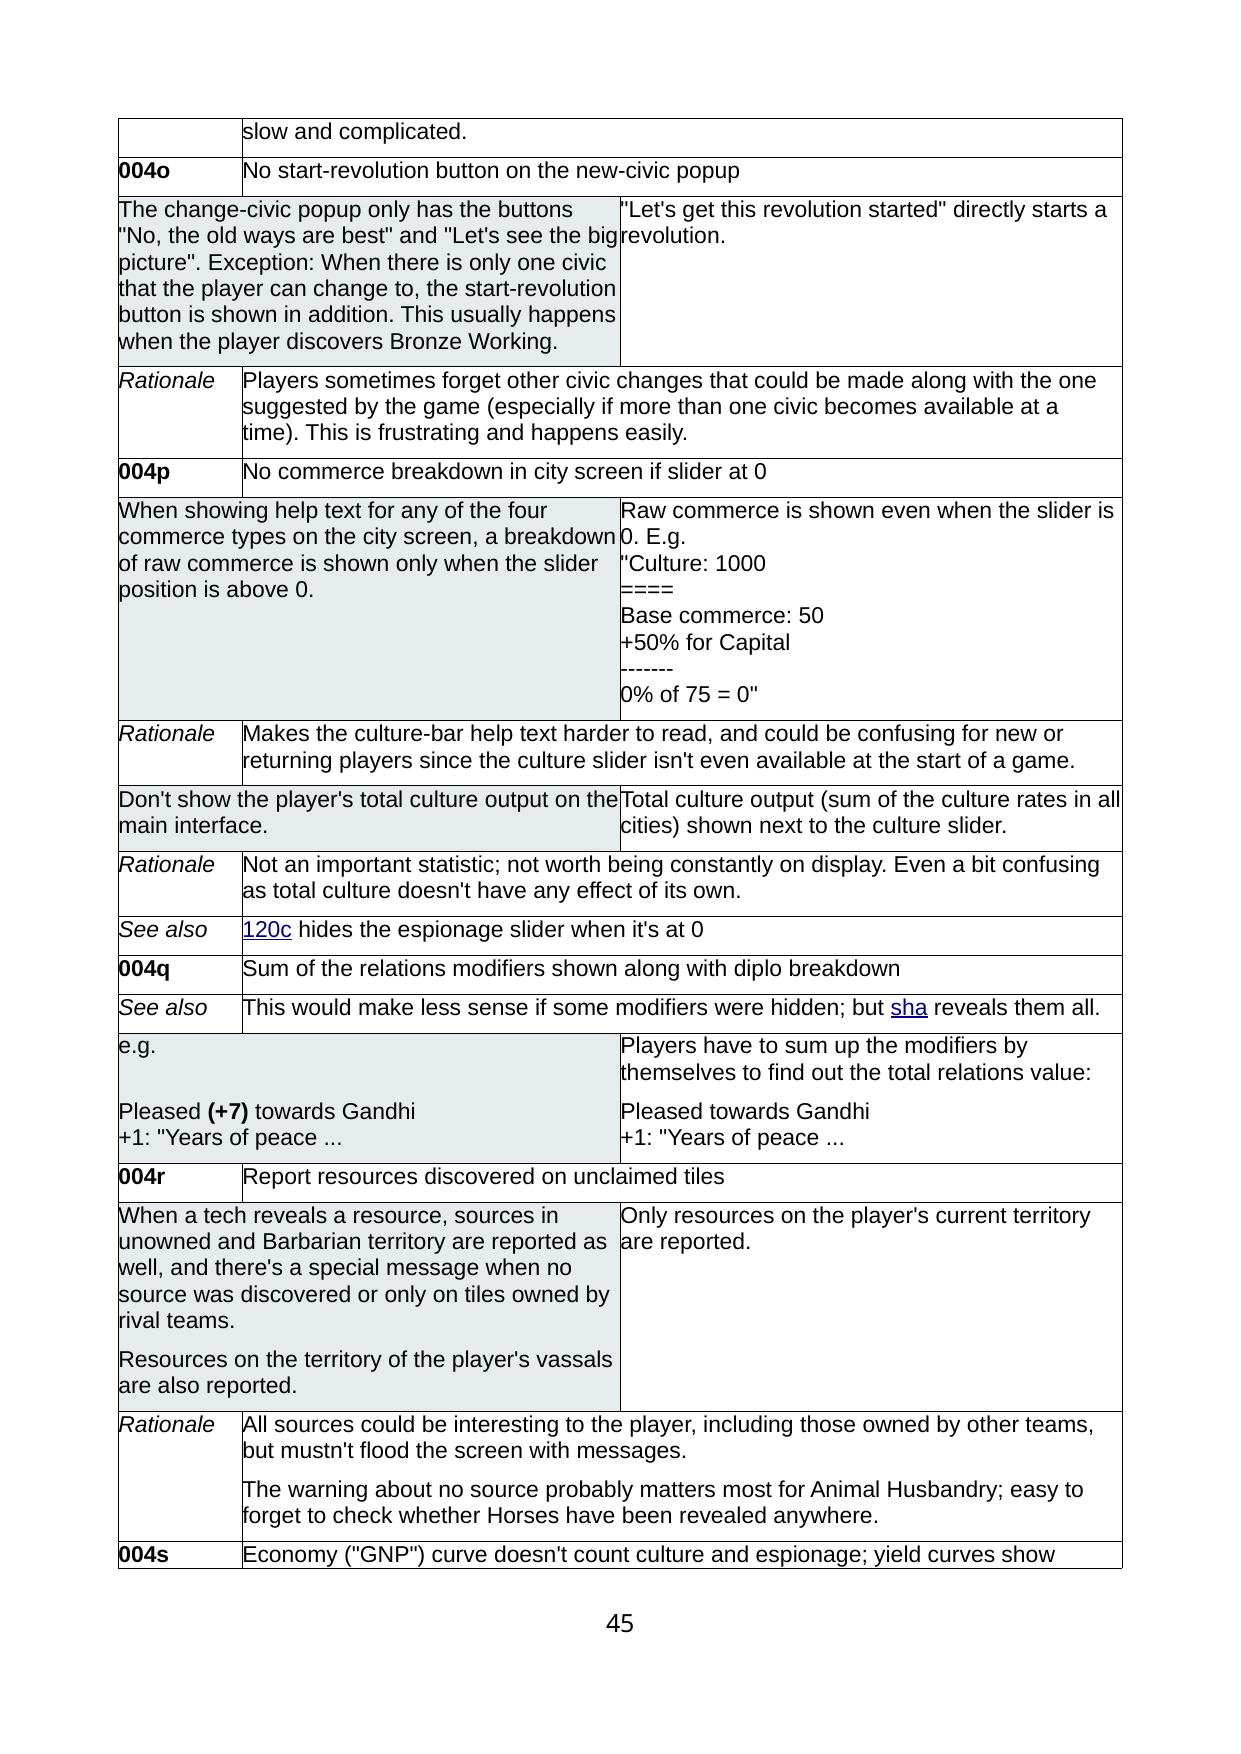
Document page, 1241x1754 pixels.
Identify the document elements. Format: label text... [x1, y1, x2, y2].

table_cell See also [119, 995, 242, 1032]
table_cell Players have to sum up the modifiers by themselves to find out the total relations value: Pleased towards Gandhi +1: "Years of peace ... [621, 1034, 1122, 1163]
table_cell "Let's get this revolution started" directly starts a revolution. [621, 197, 1122, 366]
table_cell slow and complicated. [243, 119, 1122, 157]
table_cell When showing help text for any of the four commerce types on the city screen, a breakdown of raw commerce is shown only when the slider position is above 0. [119, 498, 620, 720]
table_cell Makes the culture-bar help text harder to read, and could be confusing for new or returning players since the culture slider isn't even available at the start of a game. [243, 721, 1122, 785]
table_cell No commerce breakdown in city screen if slider at 0 [243, 459, 1122, 497]
table_cell Rationale [119, 852, 242, 916]
table_cell Not an important statistic; not worth being constantly on display. Even a bit confusing as total culture doesn't have any effect of its own. [243, 852, 1122, 916]
table_cell Rationale [119, 721, 242, 785]
table_cell Sum of the relations modifiers shown along with diplo breakdown [243, 956, 1122, 993]
table_cell 004s [119, 1542, 242, 1568]
table_cell 004q [119, 956, 242, 993]
table_cell No start-revolution button on the new-civic popup [243, 158, 1122, 196]
table_cell [119, 119, 242, 157]
table_cell This would make less sense if some modifiers were hidden; but sha reveals them all. [243, 995, 1122, 1032]
table_cell Players sometimes forget other civic changes that could be made along with the one suggested by the game (especially if more than one civic becomes available at a time). This is frustrating and happens easily. [243, 367, 1122, 458]
table_cell 120c hides the espionage slider when it's at 0 [243, 917, 1122, 955]
table_cell Don't show the player's total culture output on the main interface. [119, 786, 620, 851]
table_cell Total culture output (sum of the culture rates in all cities) shown next to the culture slider. [621, 786, 1122, 851]
table_cell Only resources on the player's current territory are reported. [621, 1203, 1122, 1411]
table_cell Rationale [119, 367, 242, 458]
table_cell 004o [119, 158, 242, 196]
table_cell When a tech reveals a resource, sources in unowned and Barbarian territory are reported as well, and there's a special message when no source was discovered or only on tiles owned by rival teams. Resources on the territory of the player's vassals are also reported. [119, 1203, 620, 1411]
table_cell The change-civic popup only has the buttons "No, the old ways are best" and "Let's see the big picture". Exception: When there is only one civic that the player can change to, the start-revolution button is shown in addition. This usually happens when the player discovers Bronze Working. [119, 197, 620, 366]
table_cell Raw commerce is shown even when the slider is 0. E.g. "Culture: 1000 ==== Base commerce: 50 +50% for Capital ------- 0% of 75 = 0" [621, 498, 1122, 720]
table_cell Report resources discovered on unclaimed tiles [243, 1164, 1122, 1202]
table_cell 004r [119, 1164, 242, 1202]
table_cell All sources could be interesting to the player, including those owned by other teams, but mustn't flood the screen with messages. The warning about no source probably matters most for Animal Husbandry; easy to forget to check whether Horses have been revealed anywhere. [243, 1412, 1122, 1541]
table_cell See also [119, 917, 242, 955]
table_cell Rationale [119, 1412, 242, 1541]
table_cell e.g. Pleased (+7) towards Gandhi +1: "Years of peace ... [119, 1034, 620, 1163]
table_cell Economy ("GNP") curve doesn't count culture and espionage; yield curves show [243, 1542, 1122, 1568]
table_cell 004p [119, 459, 242, 497]
